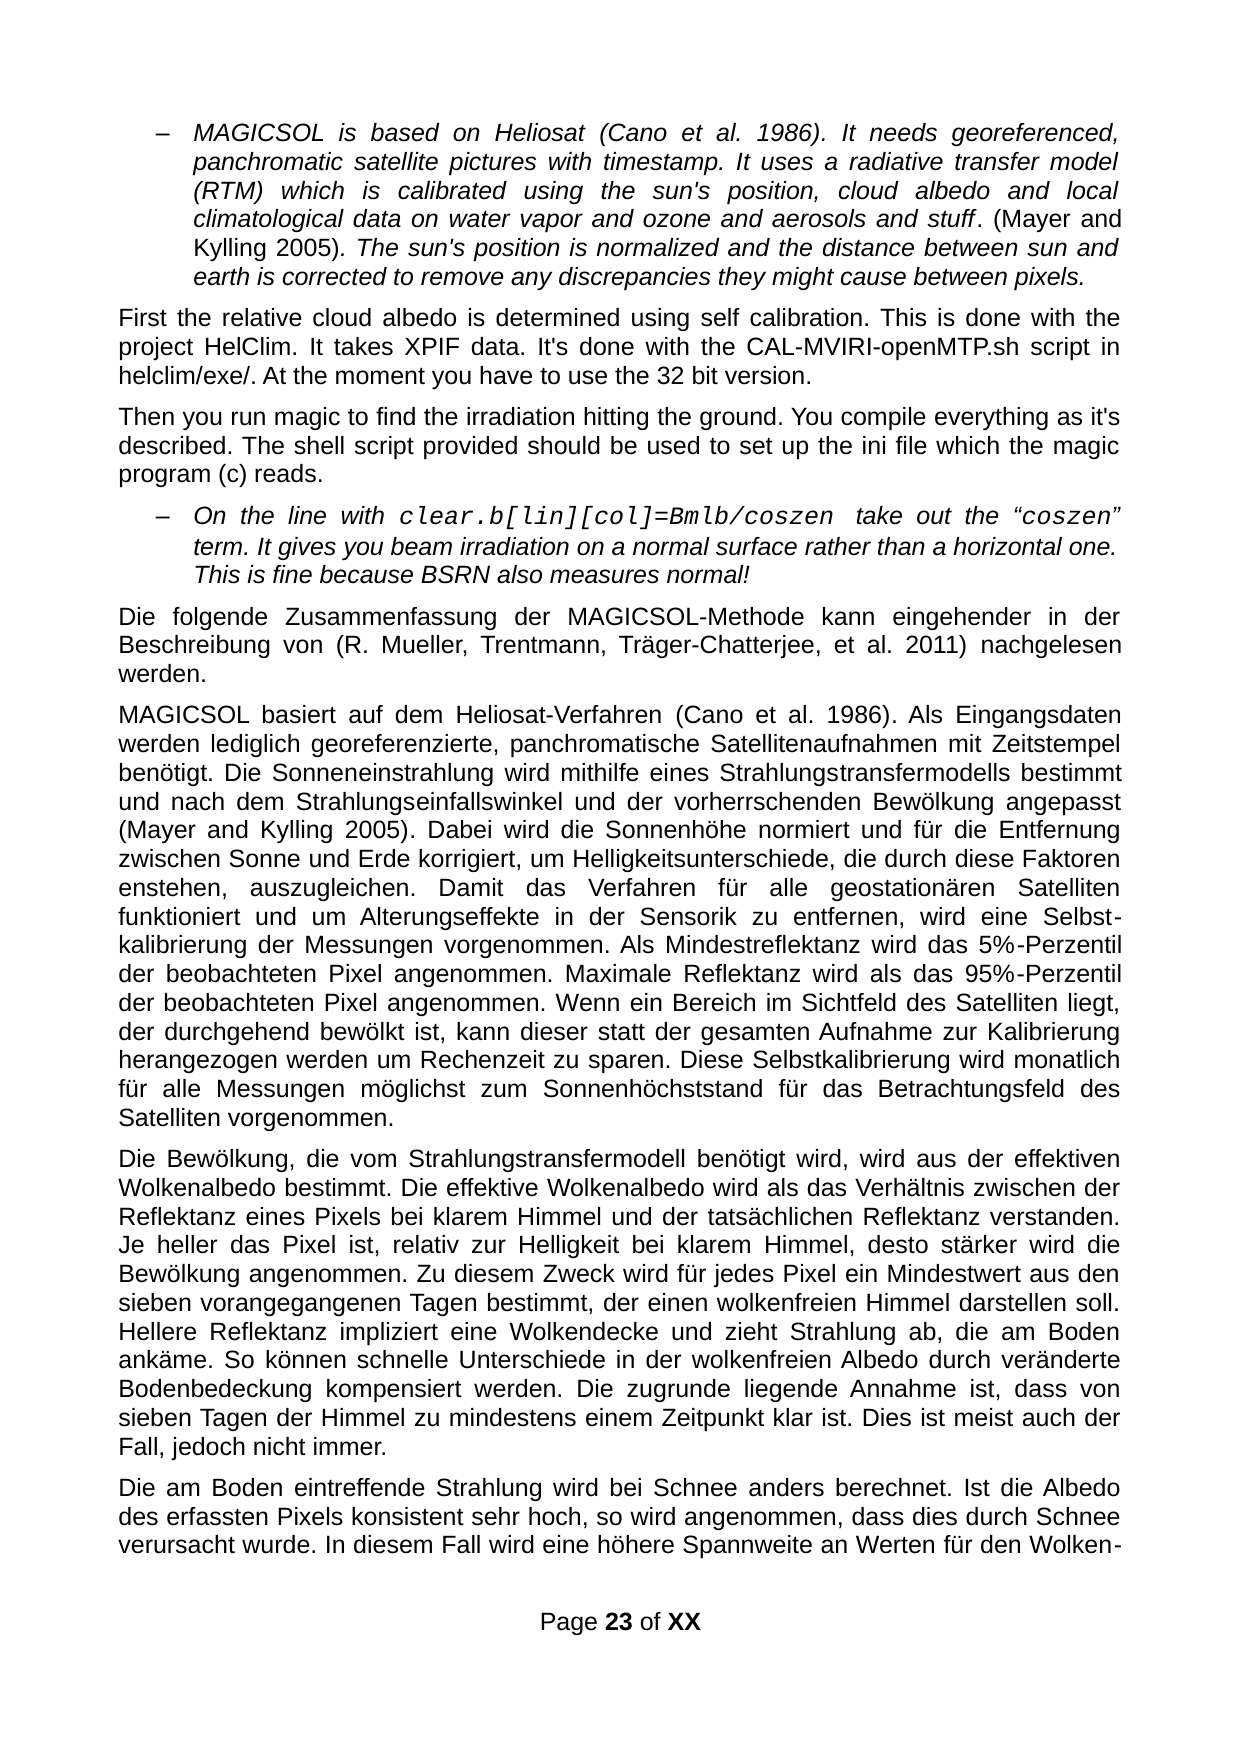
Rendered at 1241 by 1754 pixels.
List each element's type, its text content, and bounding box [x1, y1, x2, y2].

text Then you run magic to find the irradiation hitting the ground. You compile everything as it's described. The shell script provided should be used to set up the ini file which the magic program (c) reads. [118, 402, 1122, 488]
text Die am Boden eintreffende Strahlung wird bei Schnee anders berechnet. Ist die Albedo des erfassten Pixels konsistent sehr hoch, so wird angenommen, dass dies durch Schnee verursacht wurde. In diesem Fall wird eine höhere Spannweite an Werten für den Wolken­ [118, 1473, 1122, 1559]
list On the line with clear.b[lin][col]=Bmlb/coszen take out the “coszen” term. It gives you beam irradiation on a normal surface rather than a horizontal one. This is fine because BSRN also measures normal! [156, 501, 1122, 589]
text Die Bewölkung, die vom Strahlungstransfermodell benötigt wird, wird aus der effektiven Wolkenalbedo bestimmt. Die effektive Wolkenalbedo wird als das Verhältnis zwischen der Reflektanz eines Pixels bei klarem Himmel und der tatsächlichen Reflektanz verstanden. Je heller das Pixel ist, relativ zur Helligkeit bei klarem Himmel, desto stärker wird die Bewölkung angenommen. Zu diesem Zweck wird für jedes Pixel ein Mindestwert aus den sieben vorangegangenen Tagen bestimmt, der einen wolkenfreien Himmel darstellen soll. Hellere Reflektanz impliziert eine Wolkendecke und zieht Strahlung ab, die am Boden ankäme. So können schnelle Unterschiede in der wolkenfreien Albedo durch veränderte Bodenbedeckung kompensiert werden. Die zugrunde liegende Annahme ist, dass von sieben Tagen der Himmel zu mindestens einem Zeitpunkt klar ist. Dies ist meist auch der Fall, jedoch nicht immer. [118, 1144, 1122, 1460]
text MAGICSOL basiert auf dem Heliosat-Verfahren (Cano et al. 1986). Als Eingangsdaten werden lediglich georeferenzierte, panchromatische Satellitenaufnahmen mit Zeitstempel benötigt. Die Sonnen­einstrahlung wird mithilfe eines Strahlungs­transfer­modells bestimmt und nach dem Strahlungs­einfalls­winkel und der vorherrschenden Bewölkung angepasst (Mayer and Kylling 2005). Dabei wird die Sonnenhöhe normiert und für die Entfernung zwischen Sonne und Erde korrigiert, um Helligkeitsunterschiede, die durch diese Faktoren enstehen, auszugleichen. Damit das Verfahren für alle geostationären Satelliten funktioniert und um Alterungseffekte in der Sensorik zu entfernen, wird eine Selbst­kalibrierung der Messungen vorgenommen. Als Mindestreflektanz wird das 5%‑Perzentil der beobachteten Pixel angenommen. Maximale Reflektanz wird als das 95%‑Perzentil der beobachteten Pixel angenommen. Wenn ein Bereich im Sichtfeld des Satelliten liegt, der durchgehend bewölkt ist, kann dieser statt der gesamten Aufnahme zur Kalibrierung herangezogen werden um Rechenzeit zu sparen. Diese Selbstkalibrierung wird monatlich für alle Messungen möglichst zum Sonnenhöchststand für das Betrachtungsfeld des Satelliten vorgenommen. [118, 700, 1122, 1132]
list MAGICSOL is based on Heliosat (Cano et al. 1986). It needs georeferenced, panchromatic satellite pictures with timestamp. It uses a radiative transfer model (RTM) which is calibrated using the sun's position, cloud albedo and local climatological data on water vapor and ozone and aerosols and stuff. (Mayer and Kylling 2005). The sun's position is normalized and the distance between sun and earth is corrected to remove any discrepancies they might cause between pixels. [156, 118, 1122, 291]
text First the relative cloud albedo is determined using self calibration. This is done with the project HelClim. It takes XPIF data. It's done with the CAL-MVIRI-openMTP.sh script in helclim/exe/. At the moment you have to use the 32 bit version. [118, 303, 1122, 389]
text Die folgende Zusammenfassung der MAGICSOL-Methode kann eingehender in der Beschreibung von (R. Mueller, Trentmann, Träger-Chatterjee, et al. 2011) nachgelesen werden. [118, 602, 1122, 688]
